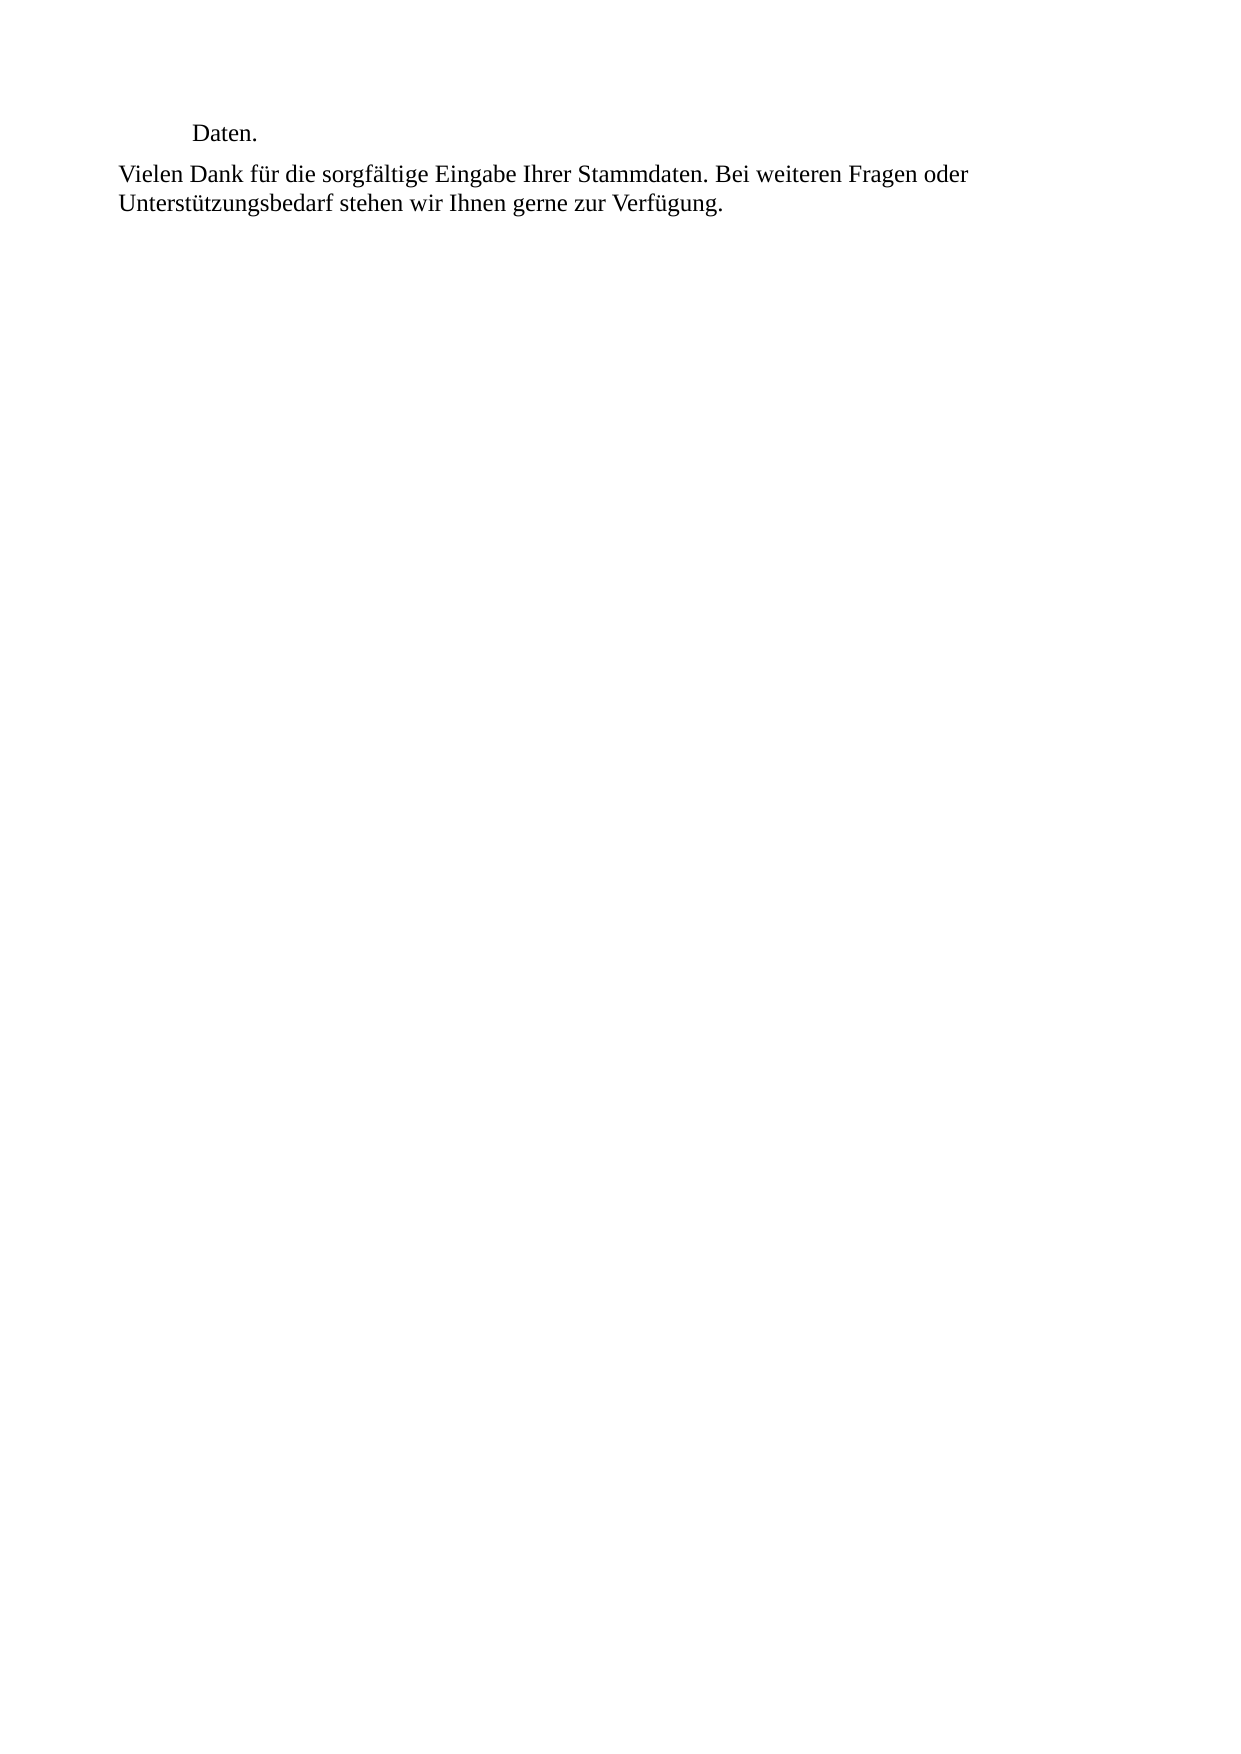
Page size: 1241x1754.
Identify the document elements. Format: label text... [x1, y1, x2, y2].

list Daten. [162, 118, 1122, 147]
text Vielen Dank für die sorgfältige Eingabe Ihrer Stammdaten. Bei weiteren Fragen oder Unterstützungsbedarf stehen wir Ihnen gerne zur Verfügung. [118, 159, 1122, 217]
